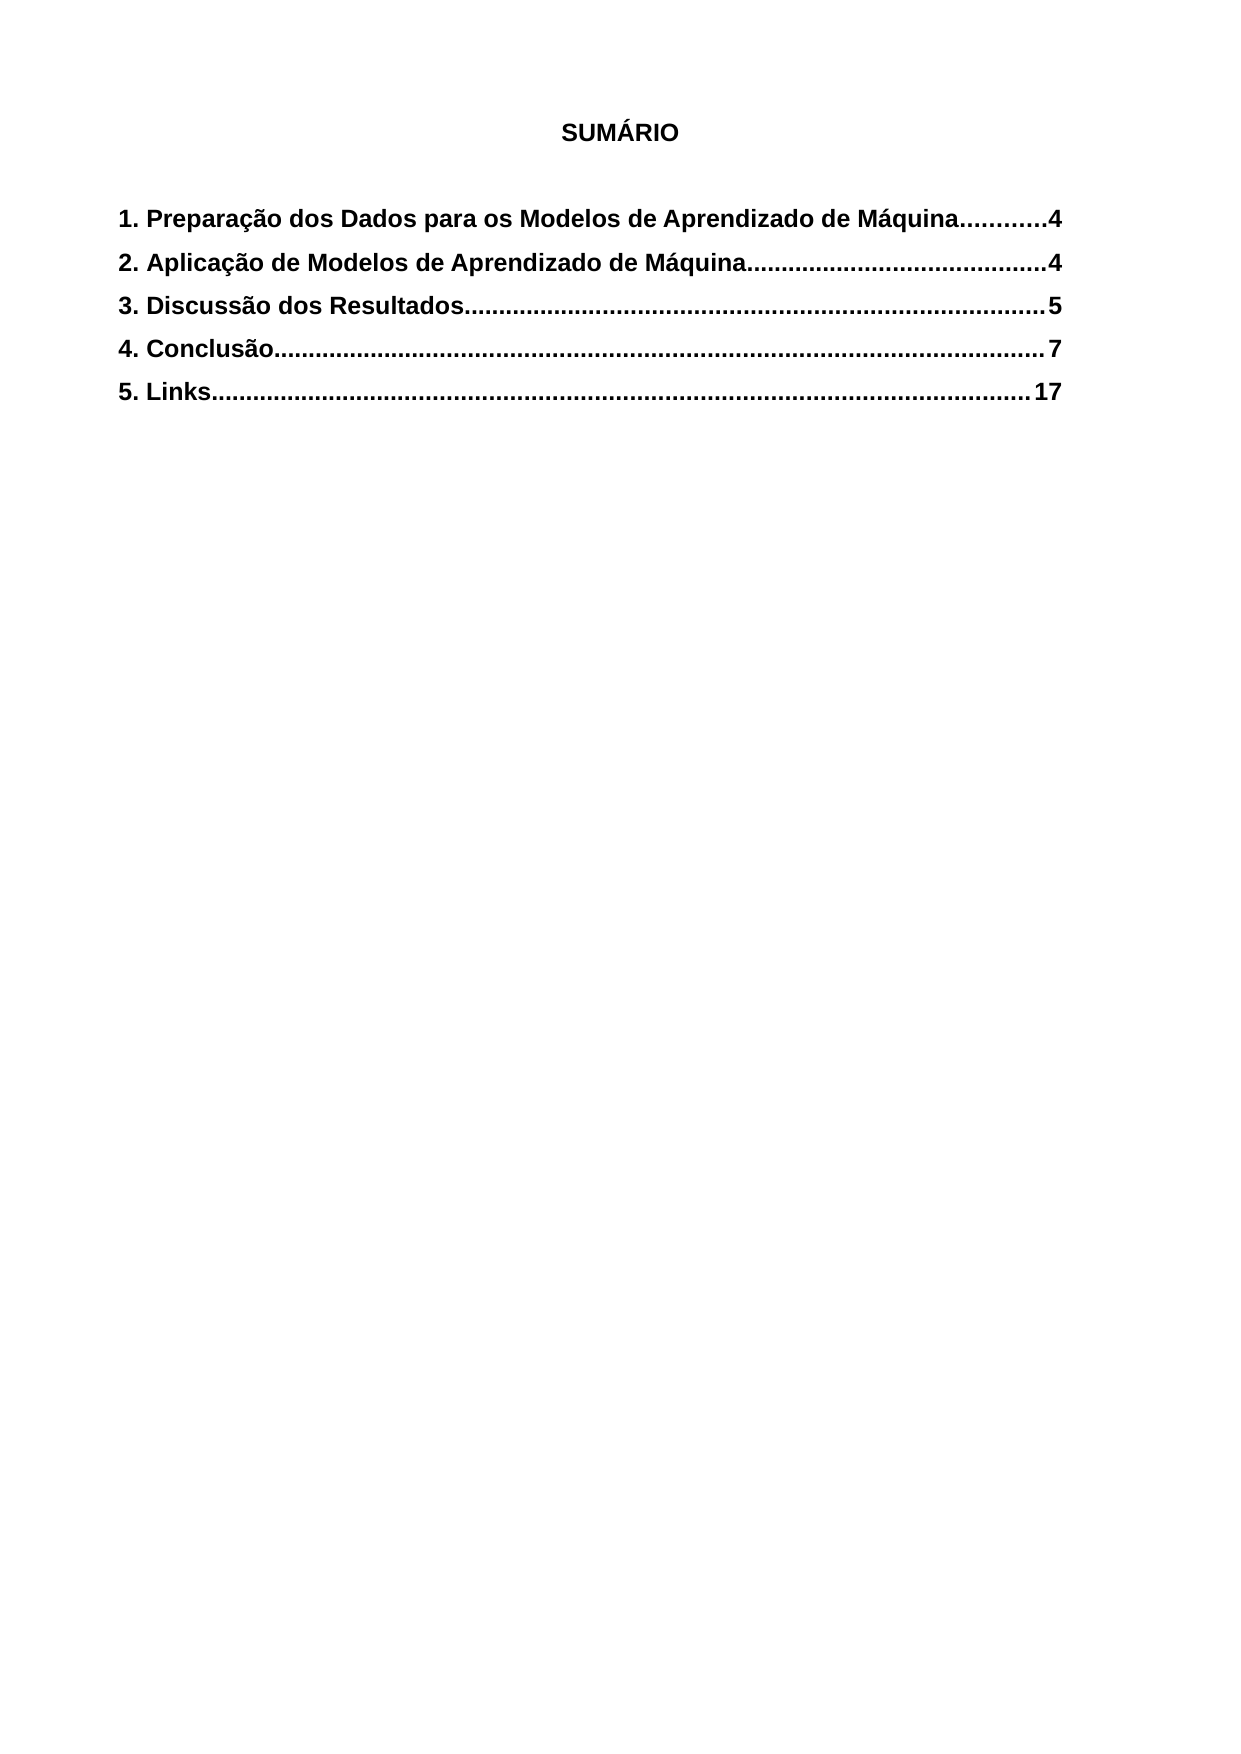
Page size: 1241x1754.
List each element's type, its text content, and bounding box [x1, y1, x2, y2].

text 3. Discussão dos Resultados 5 [118, 291, 1122, 319]
text 1. Preparação dos Dados para os Modelos de Aprendizado de Máquina 4 [118, 204, 1122, 233]
text 2. Aplicação de Modelos de Aprendizado de Máquina 4 [118, 247, 1122, 276]
text SUMÁRIO [118, 118, 1122, 147]
text 4. Conclusão 7 [118, 334, 1122, 362]
text 5. Links 17 [118, 377, 1122, 406]
